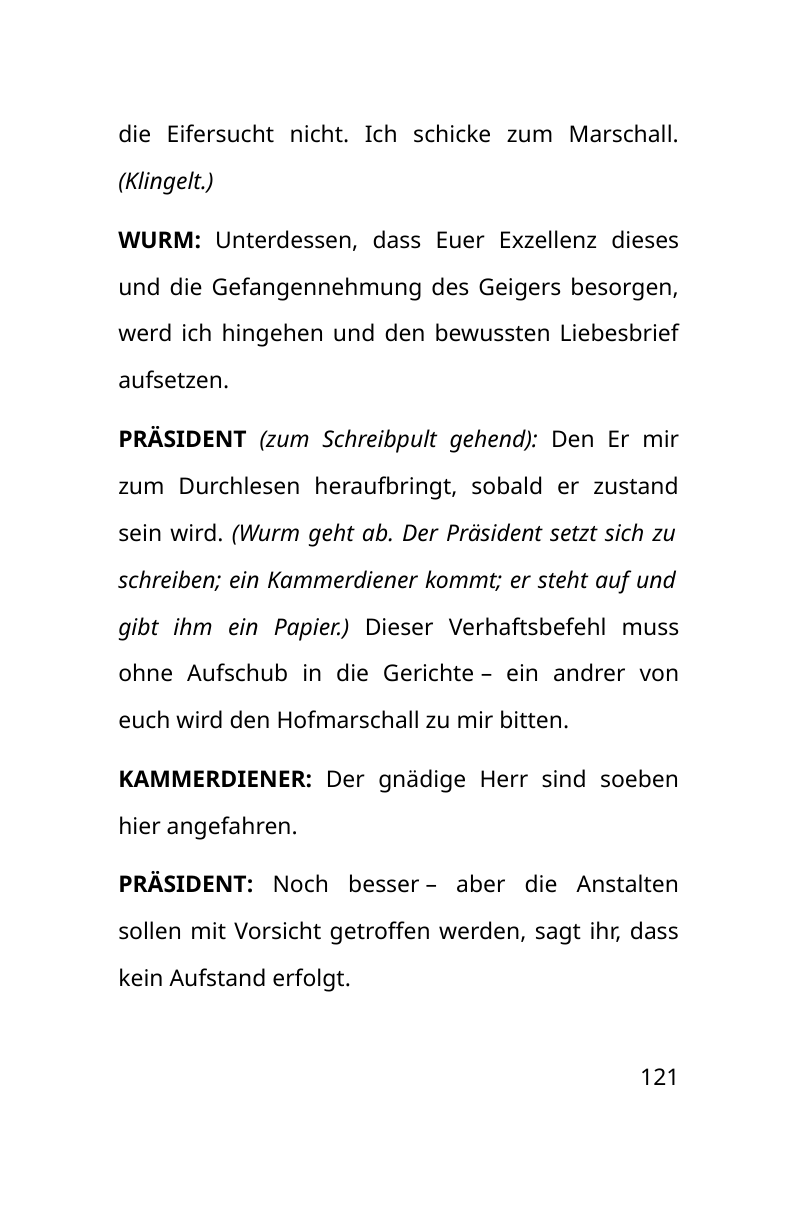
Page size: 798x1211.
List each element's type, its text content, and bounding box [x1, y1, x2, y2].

text PRÄSIDENT: Noch besser – aber die Anstalten sollen mit Vorsicht getroffen werden, sagt ihr, dass kein Aufstand erfolgt. [118, 868, 679, 993]
text PRÄSIDENT (zum Schreibpult gehend): Den Er mir zum Durchlesen heraufbringt, sobald er zustand sein wird. (Wurm geht ab. Der Präsident setzt sich zu schreiben; ein Kammerdiener kommt; er steht auf und gibt ihm ein Papier.) Dieser Verhaftsbefehl muss ohne Aufschub in die Gerichte – ein andrer von euch wird den Hofmarschall zu mir bitten. [118, 423, 679, 735]
text WURM: Unterdessen, dass Euer Exzellenz dieses und die Gefangennehmung des Geigers besorgen, werd ich hingehen und den bewussten Liebesbrief aufsetzen. [118, 224, 679, 396]
text die Eifersucht nicht. Ich schicke zum Marschall. (Klingelt.) [118, 118, 679, 196]
text KAMMERDIENER: Der gnädige Herr sind soeben hier angefahren. [118, 763, 679, 841]
